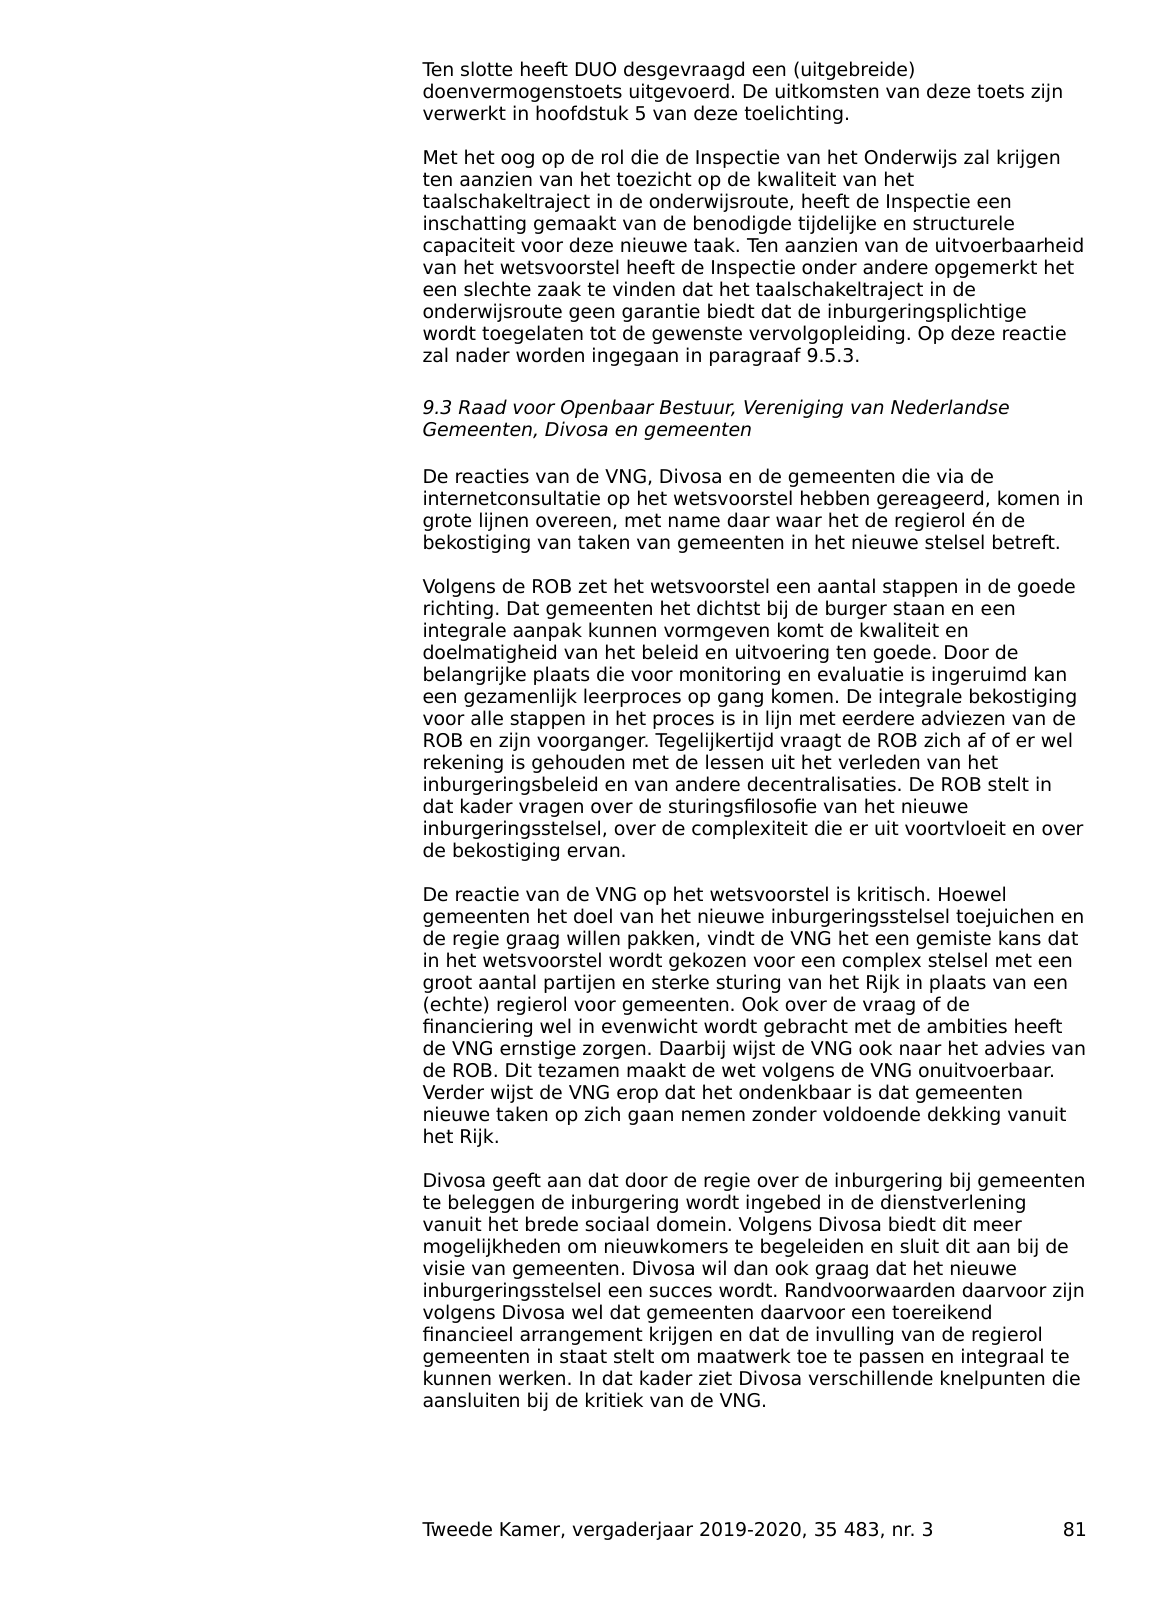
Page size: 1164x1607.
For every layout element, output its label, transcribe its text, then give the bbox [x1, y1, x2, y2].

text De reacties van de VNG, Divosa en de gemeenten die via de internetconsultatie op het wetsvoorstel hebben gereageerd, komen in grote lijnen overeen, met name daar waar het de regierol én de bekostiging van taken van gemeenten in het nieuwe stelsel betreft. [422, 466, 1087, 554]
subtitle 9.3 Raad voor Openbaar Bestuur, Vereniging van Nederlandse Gemeenten, Divosa en gemeenten [422, 397, 1087, 441]
text De reactie van de VNG op het wetsvoorstel is kritisch. Hoewel gemeenten het doel van het nieuwe inburgeringsstelsel toejuichen en de regie graag willen pakken, vindt de VNG het een gemiste kans dat in het wetsvoorstel wordt gekozen voor een complex stelsel met een groot aantal partijen en sterke sturing van het Rijk in plaats van een (echte) regierol voor gemeenten. Ook over de vraag of de financiering wel in evenwicht wordt gebracht met de ambities heeft de VNG ernstige zorgen. Daarbij wijst de VNG ook naar het advies van de ROB. Dit tezamen maakt de wet volgens de VNG onuitvoerbaar. Verder wijst de VNG erop dat het ondenkbaar is dat gemeenten nieuwe taken op zich gaan nemen zonder voldoende dekking vanuit het Rijk. [422, 884, 1087, 1148]
text Divosa geeft aan dat door de regie over de inburgering bij gemeenten te beleggen de inburgering wordt ingebed in de dienstverlening vanuit het brede sociaal domein. Volgens Divosa biedt dit meer mogelijkheden om nieuwkomers te begeleiden en sluit dit aan bij de visie van gemeenten. Divosa wil dan ook graag dat het nieuwe inburgeringsstelsel een succes wordt. Randvoorwaarden daarvoor zijn volgens Divosa wel dat gemeenten daarvoor een toereikend financieel arrangement krijgen en dat de invulling van de regierol gemeenten in staat stelt om maatwerk toe te passen en integraal te kunnen werken. In dat kader ziet Divosa verschillende knelpunten die aansluiten bij de kritiek van de VNG. [422, 1170, 1087, 1412]
text Volgens de ROB zet het wetsvoorstel een aantal stappen in de goede richting. Dat gemeenten het dichtst bij de burger staan en een integrale aanpak kunnen vormgeven komt de kwaliteit en doelmatigheid van het beleid en uitvoering ten goede. Door de belangrijke plaats die voor monitoring en evaluatie is ingeruimd kan een gezamenlijk leerproces op gang komen. De integrale bekostiging voor alle stappen in het proces is in lijn met eerdere adviezen van de ROB en zijn voorganger. Tegelijkertijd vraagt de ROB zich af of er wel rekening is gehouden met de lessen uit het verleden van het inburgeringsbeleid en van andere decentralisaties. De ROB stelt in dat kader vragen over de sturingsfilosofie van het nieuwe inburgeringsstelsel, over de complexiteit die er uit voortvloeit en over de bekostiging ervan. [422, 576, 1087, 862]
text Met het oog op de rol die de Inspectie van het Onderwijs zal krijgen ten aanzien van het toezicht op de kwaliteit van het taalschakeltraject in de onderwijsroute, heeft de Inspectie een inschatting gemaakt van de benodigde tijdelijke en structurele capaciteit voor deze nieuwe taak. Ten aanzien van de uitvoerbaarheid van het wetsvoorstel heeft de Inspectie onder andere opgemerkt het een slechte zaak te vinden dat het taalschakeltraject in de onderwijsroute geen garantie biedt dat de inburgeringsplichtige wordt toegelaten tot de gewenste vervolgopleiding. Op deze reactie zal nader worden ingegaan in paragraaf 9.5.3. [422, 147, 1087, 367]
text Ten slotte heeft DUO desgevraagd een (uitgebreide) doenvermogenstoets uitgevoerd. De uitkomsten van deze toets zijn verwerkt in hoofdstuk 5 van deze toelichting. [422, 59, 1087, 125]
